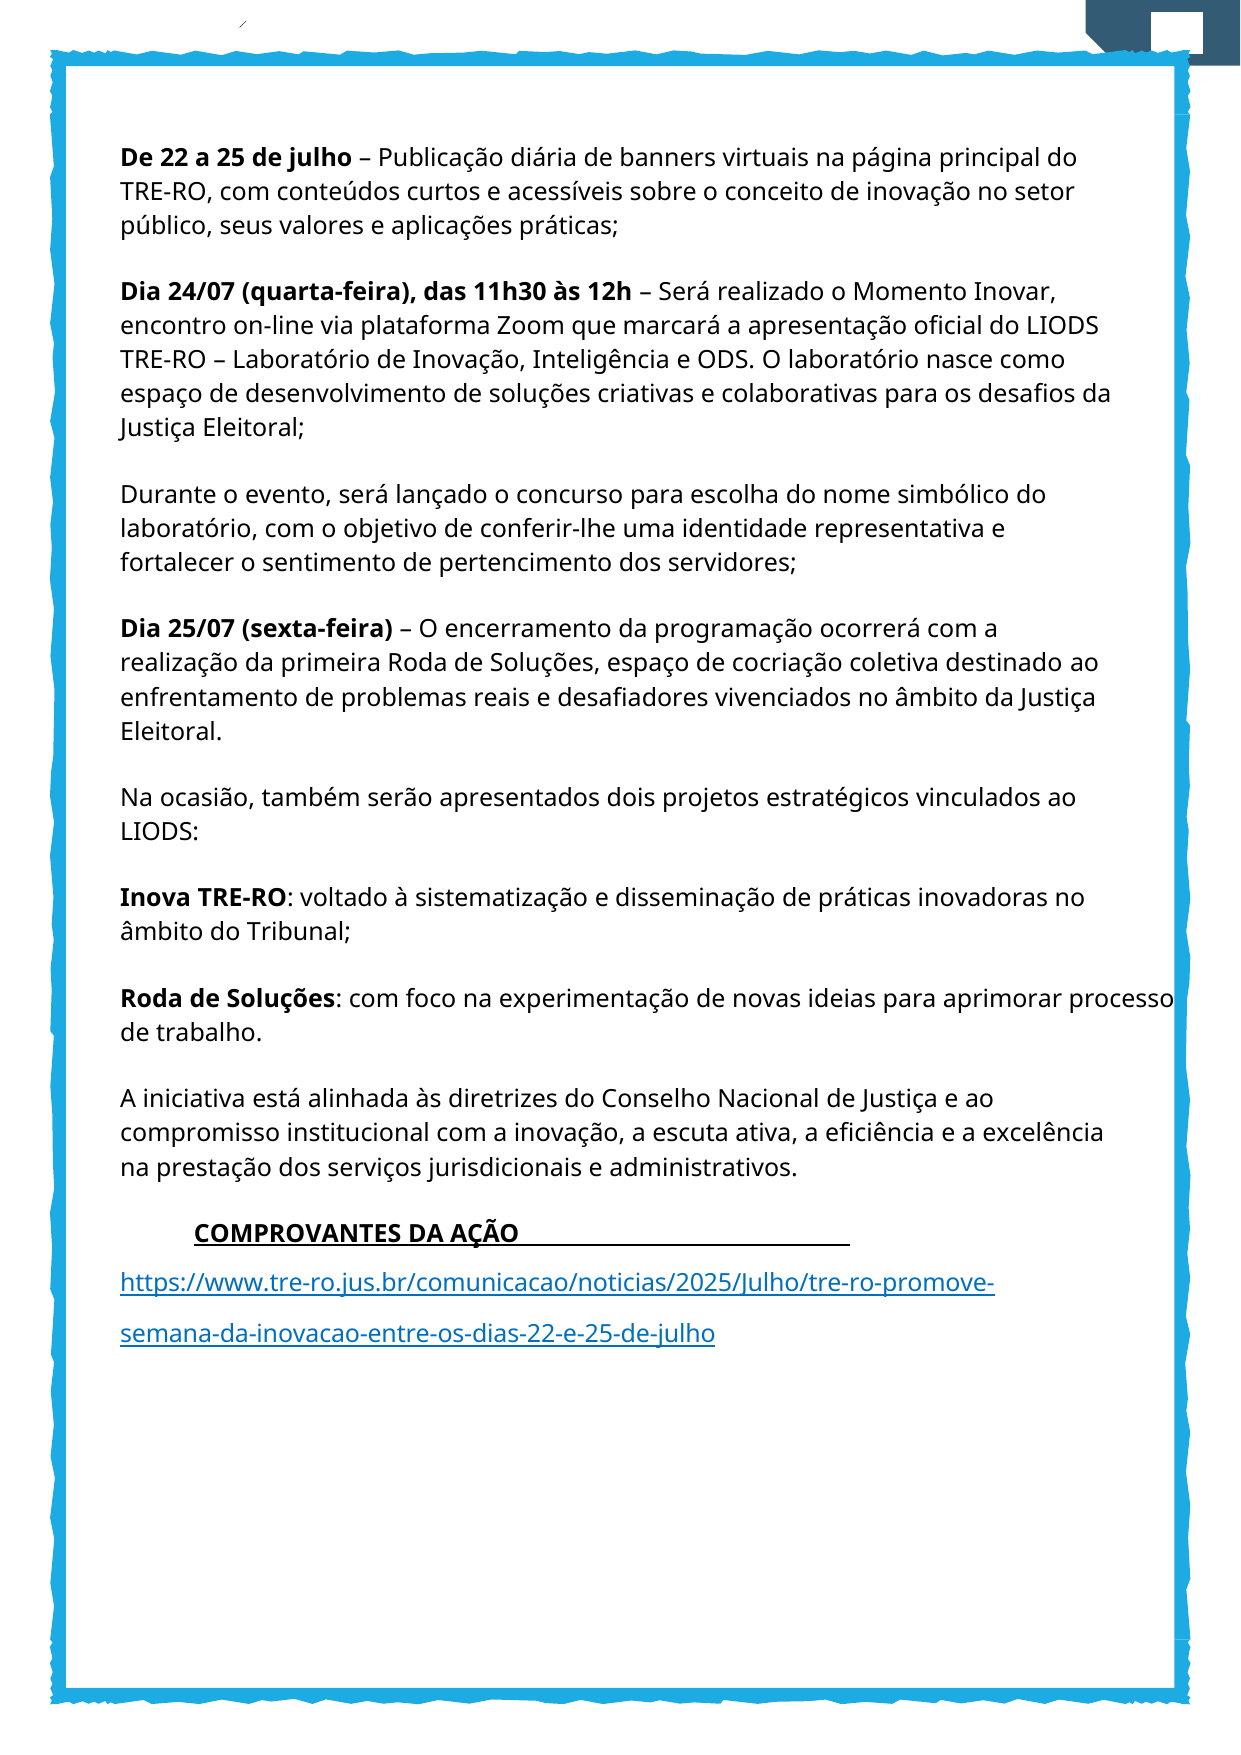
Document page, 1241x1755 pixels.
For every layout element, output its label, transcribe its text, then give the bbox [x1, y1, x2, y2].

text A iniciativa está alinhada às diretrizes do Conselho Nacional de Justiça e ao compromisso institucional com a inovação, a escuta ativa, a eficiência e a excelência na prestação dos serviços jurisdicionais e administrativos. [120, 1081, 1119, 1183]
text Na ocasião, também serão apresentados dois projetos estratégicos vinculados ao LIODS: [120, 779, 1140, 848]
text Dia 25/07 (sexta-feira) – O encerramento da programação ocorrerá com a realização da primeira Roda de Soluções, espaço de cocriação coletiva destinado ao enfrentamento de problemas reais e desafiadores vivenciados no âmbito da Justiça Eleitoral. [120, 611, 1119, 747]
text De 22 a 25 de julho – Publicação diária de banners virtuais na página principal do TRE-RO, com conteúdos curtos e acessíveis sobre o conceito de inovação no setor público, seus valores e aplicações práticas; [120, 139, 1116, 241]
text Dia 24/07 (quarta-feira), das 11h30 às 12h – Será realizado o Momento Inovar, encontro on-line via plataforma Zoom que marcará a apresentação oficial do LIODS TRE-RO – Laboratório de Inovação, Inteligência e ODS. O laboratório nasce como espaço de desenvolvimento de soluções criativas e colaborativas para os desafios da Justiça Eleitoral; [120, 274, 1119, 444]
text https://www.tre-ro.jus.br/comunicacao/noticias/2025/Julho/tre-ro-promove- semana-da-inovacao-entre-os-dias-22-e-25-de-julho [120, 1265, 1044, 1350]
text Roda de Soluções: com foco na experimentação de novas ideias para aprimorar processos de trabalho. [120, 981, 1174, 1049]
text Durante o evento, será lançado o concurso para escolha do nome simbólico do laboratório, com o objetivo de conferir-lhe uma identidade representativa e fortalecer o sentimento de pertencimento dos servidores; [120, 476, 1119, 578]
text COMPROVANTES DA AÇÃO [194, 1216, 1174, 1250]
text Inova TRE-RO: voltado à sistematização e disseminação de práticas inovadoras no âmbito do Tribunal; [120, 880, 1098, 948]
